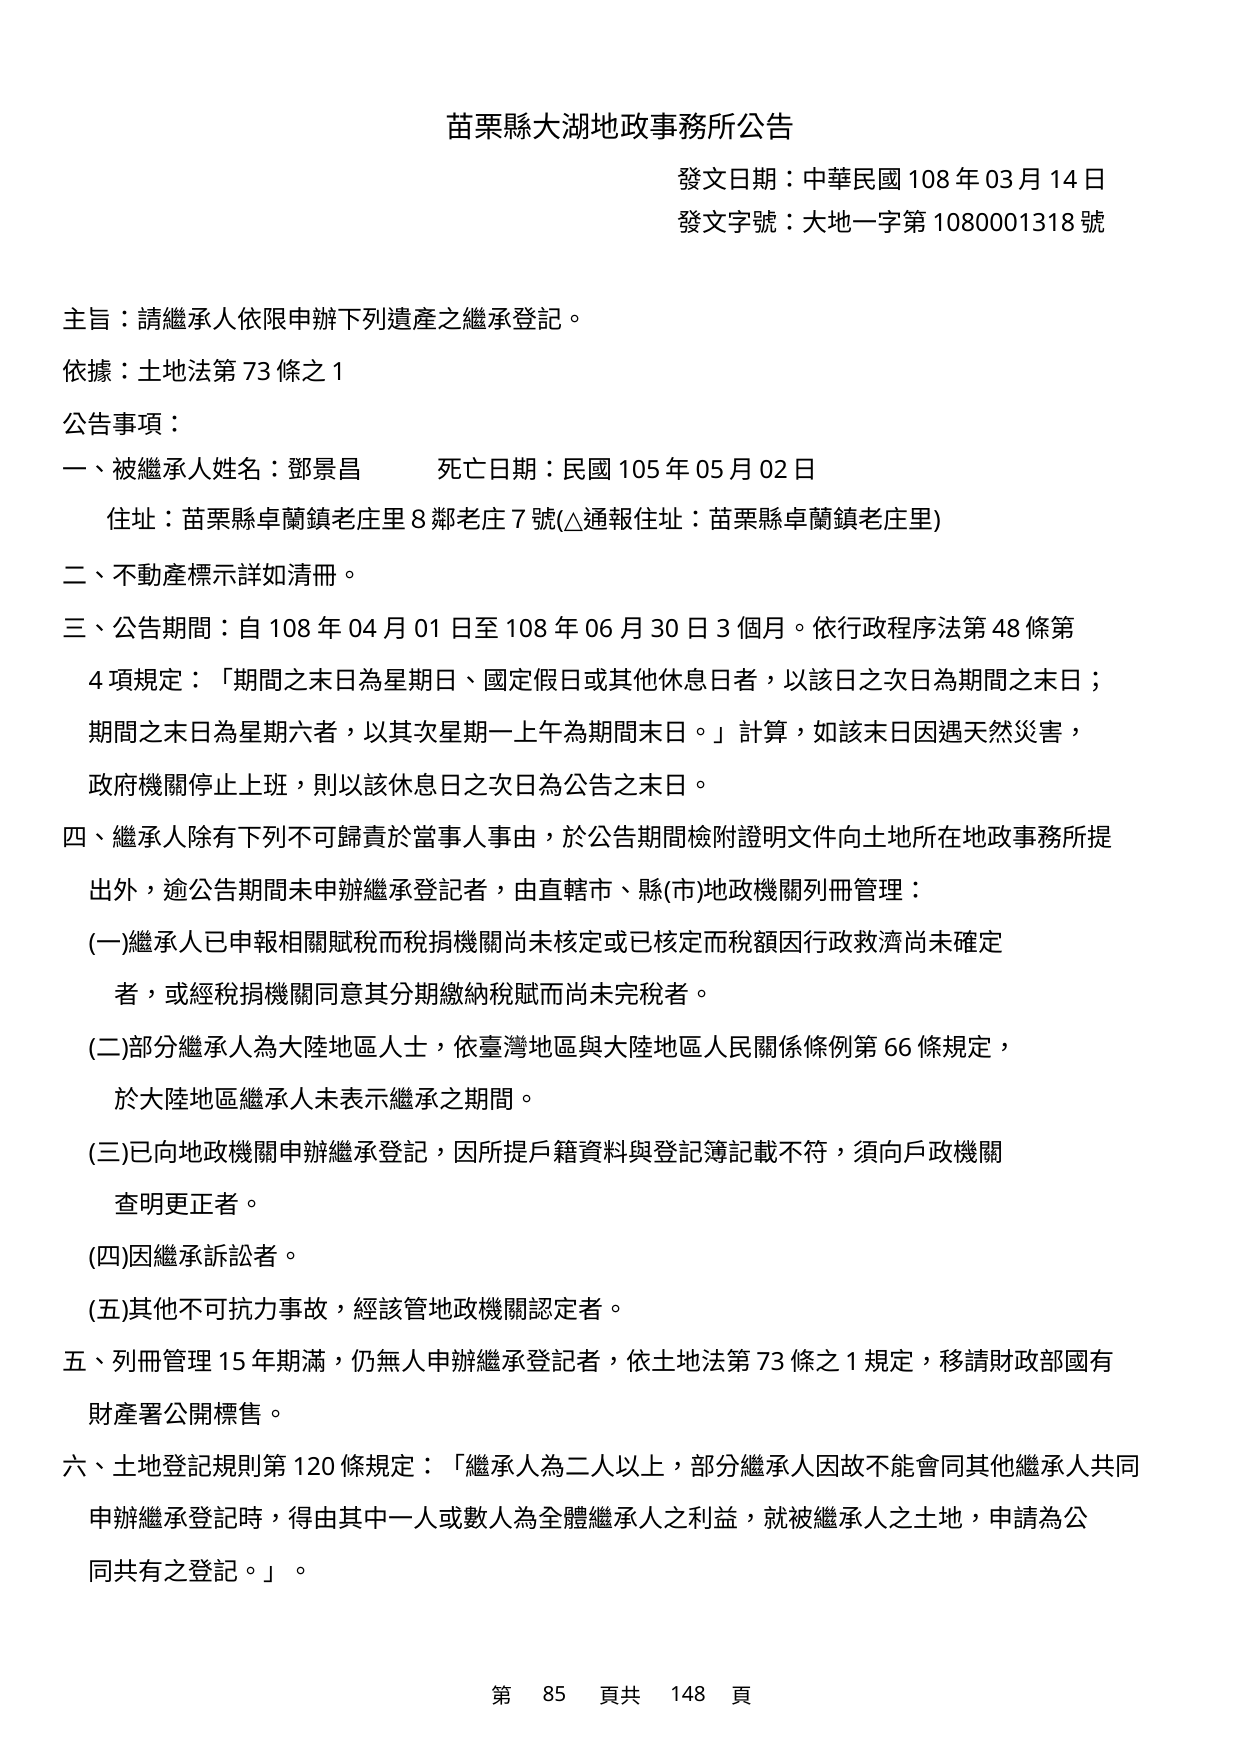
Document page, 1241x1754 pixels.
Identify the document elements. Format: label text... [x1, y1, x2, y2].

text 頁 [721, 1679, 762, 1709]
text 發文字號：大地一字第1080001318號 [677, 202, 1177, 238]
text 住址：苗栗縣卓蘭鎮老庄里８鄰老庄７號(△通報住址：苗栗縣卓蘭鎮老庄里) [106, 500, 1177, 539]
text 頁共 [585, 1679, 654, 1709]
text 148 [654, 1679, 721, 1708]
text 一、被繼承人姓名：鄧景昌 死亡日期：民國105年05月02日 [62, 450, 1177, 486]
text 發文日期：中華民國108年03月14日 [677, 160, 1177, 196]
text 二、不動產標示詳如清冊。 三、公告期間：自 108 年 04 月 01 日至 108 年 06 月 30 日 3 個月。依行政程序法第48條第 4項規定：「期間之末日為星期日、國定假日或其他休息日者，以該日之次日為期間之末日； 期間之末日為星期六者，以其次星期一上午為期間末日。」計算，如該末日因遇天然災害， 政府機關停止上班，則以該休息日之次日為公告之末日。 四、繼承人除有下列不可歸責於當事人事由，於公告期間檢附證明文件向土地所在地政事務所提 出外，逾公告期間未申辦繼承登記者，由直轄市、縣(市)地政機關列冊管理： (一)繼承人已申報相關賦稅而稅捐機關尚未核定或已核定而稅額因行政救濟尚未確定 者，或經稅捐機關同意其分期繳納稅賦而尚未完稅者。 (二)部分繼承人為大陸地區人士，依臺灣地區與大陸地區人民關係條例第66條規定， 於大陸地區繼承人未表示繼承之期間。 (三)已向地政機關申辦繼承登記，因所提戶籍資料與登記簿記載不符，須向戶政機關 查明更正者。 (四)因繼承訴訟者。 (五)其他不可抗力事故，經該管地政機關認定者。 五、列冊管理15年期滿，仍無人申辦繼承登記者，依土地法第73條之1規定，移請財政部國有 財產署公開標售。 六、土地登記規則第120條規定：「繼承人為二人以上，部分繼承人因故不能會同其他繼承人共同 申辦繼承登記時，得由其中一人或數人為全體繼承人之利益，就被繼承人之土地，申請為公 同共有之登記。」。 [62, 539, 1177, 1587]
text 苗栗縣大湖地政事務所公告 [62, 103, 1177, 146]
text 第 [481, 1679, 523, 1709]
text 主旨：請繼承人依限申辦下列遺產之繼承登記。 依據：土地法第73條之1 公告事項： [62, 283, 1177, 441]
text 85 [523, 1679, 585, 1708]
